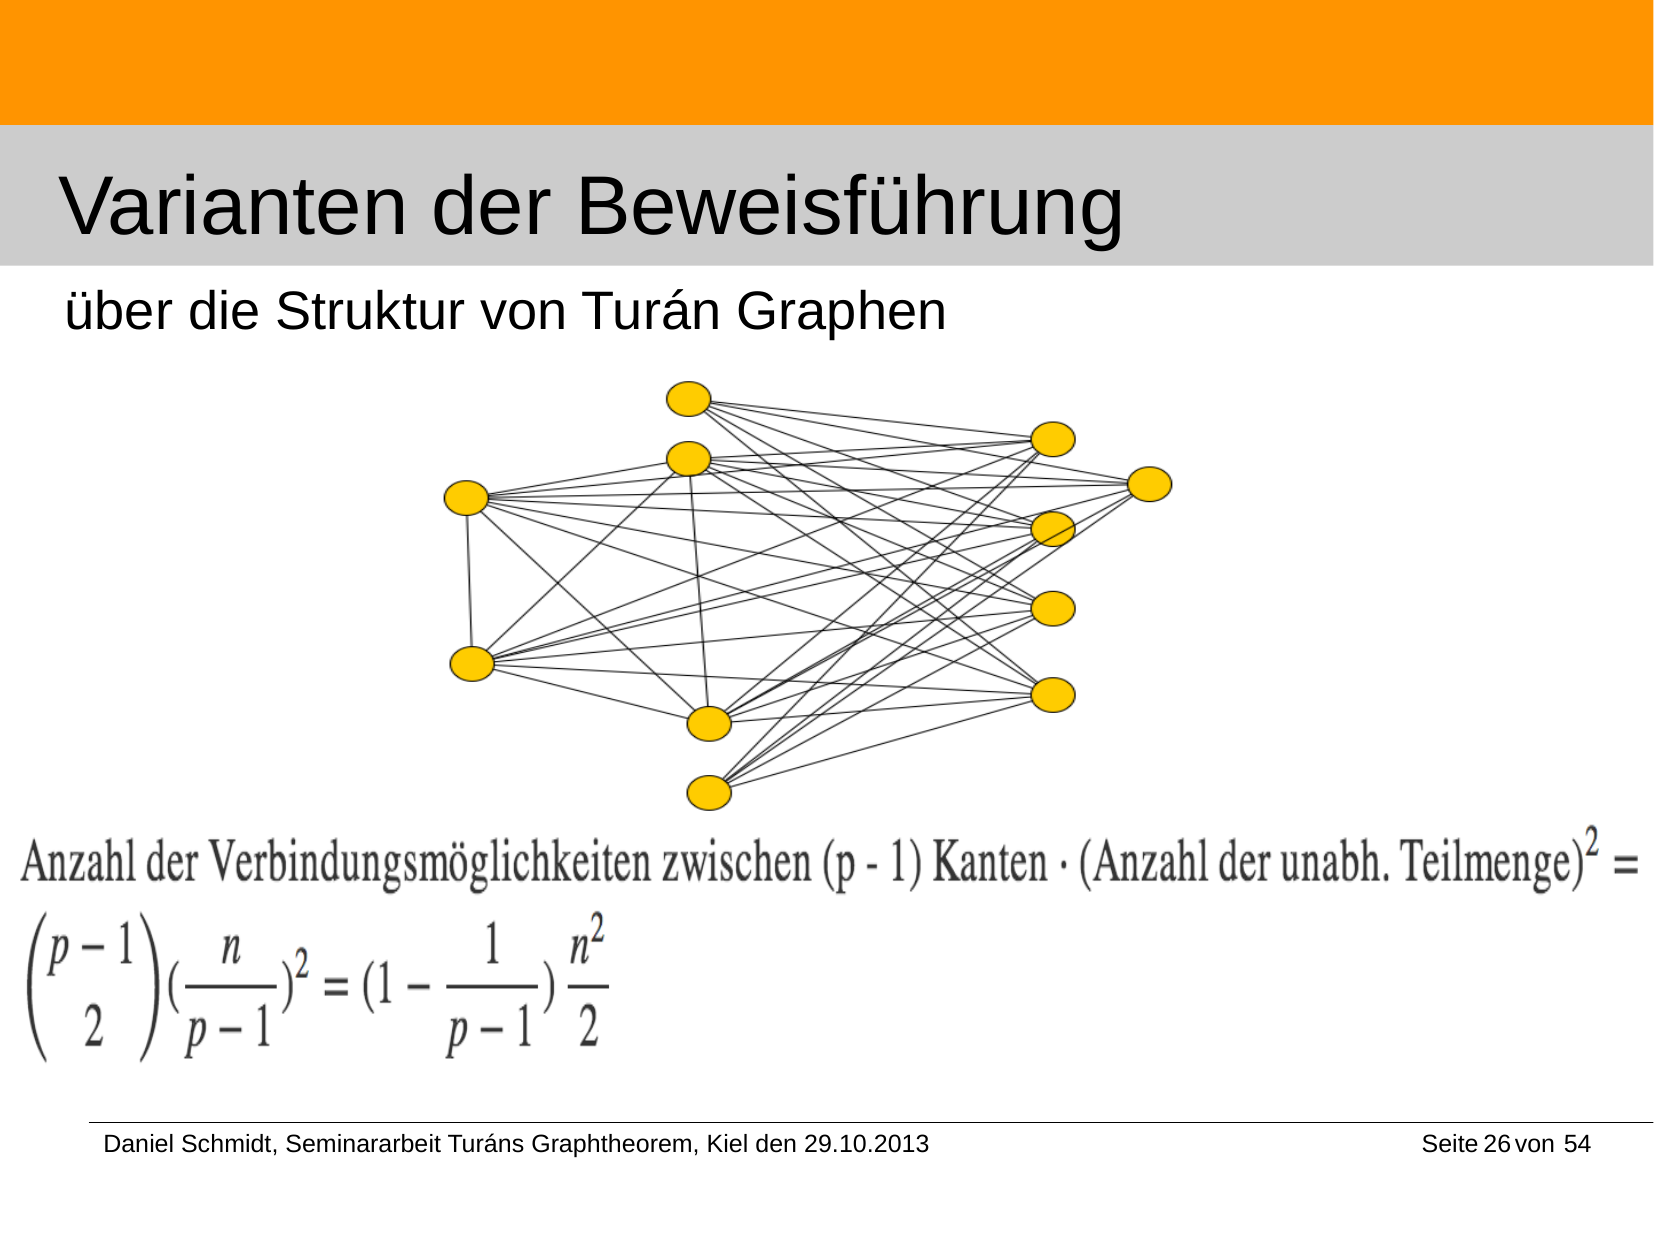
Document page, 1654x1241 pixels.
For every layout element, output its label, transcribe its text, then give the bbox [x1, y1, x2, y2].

text_box Seite [1406, 1122, 1468, 1165]
picture [11, 364, 1654, 1075]
text_box [1468, 1122, 1549, 1165]
title Varianten der Beweisführung [50, 143, 1359, 260]
text_box 54 [1549, 1121, 1654, 1193]
title über die Struktur von Turán Graphen [56, 238, 1571, 349]
